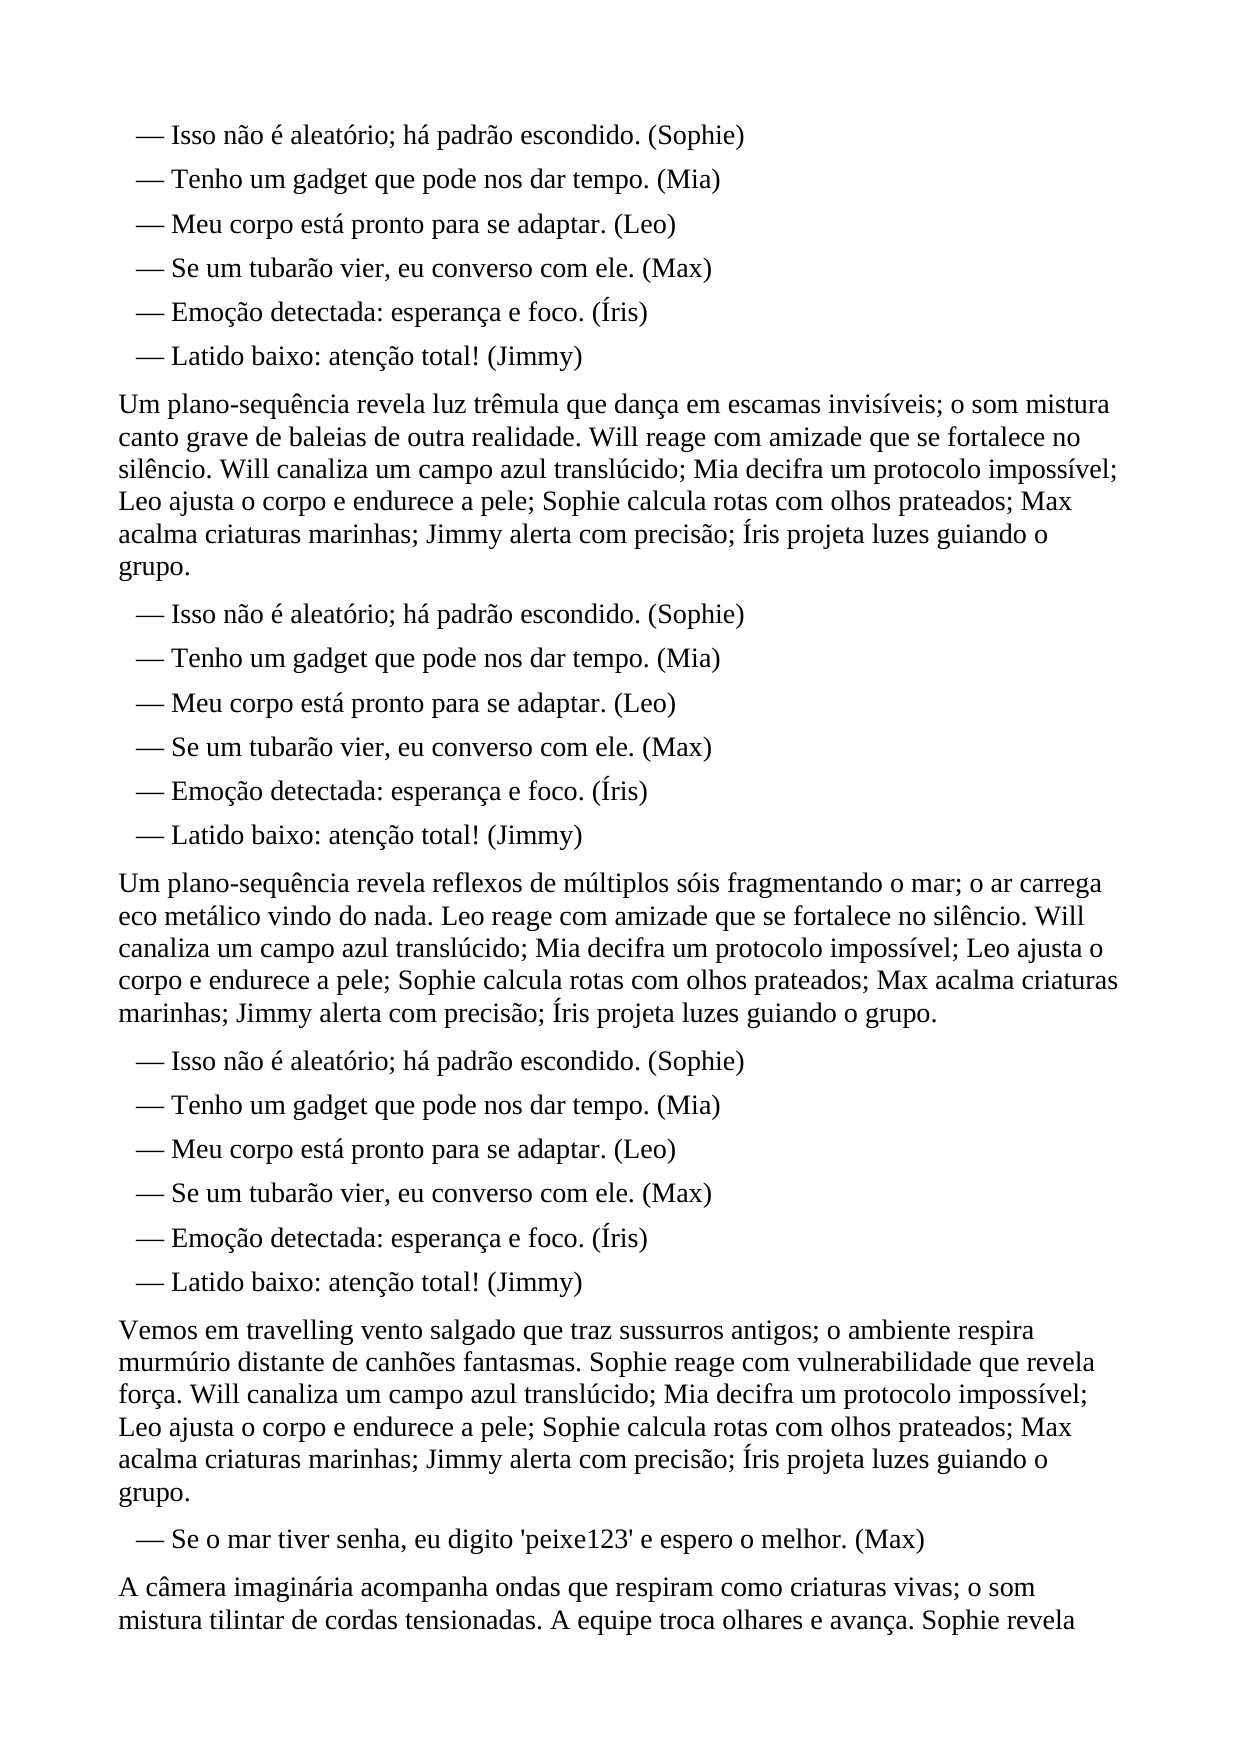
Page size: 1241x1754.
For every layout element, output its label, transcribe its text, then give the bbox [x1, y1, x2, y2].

text — Meu corpo está pronto para se adaptar. (Leo) [118, 1132, 1122, 1164]
text — Meu corpo está pronto para se adaptar. (Leo) [118, 207, 1122, 239]
text — Tenho um gadget que pode nos dar tempo. (Mia) [118, 641, 1122, 674]
text — Se o mar tiver senha, eu digito 'peixe123' e espero o melhor. (Max) [118, 1523, 1122, 1555]
text Vemos em travelling vento salgado que traz sussurros antigos; o ambiente respira murmúrio distante de canhões fantasmas. Sophie reage com vulnerabilidade que revela força. Will canaliza um campo azul translúcido; Mia decifra um protocolo impossível; Leo ajusta o corpo e endurece a pele; Sophie calcula rotas com olhos prateados; Max acalma criaturas marinhas; Jimmy alerta com precisão; Íris projeta luzes guiando o grupo. [118, 1313, 1122, 1507]
text — Emoção detectada: esperança e foco. (Íris) [118, 295, 1122, 328]
text Um plano-sequência revela luz trêmula que dança em escamas invisíveis; o som mistura canto grave de baleias de outra realidade. Will reage com amizade que se fortalece no silêncio. Will canaliza um campo azul translúcido; Mia decifra um protocolo impossível; Leo ajusta o corpo e endurece a pele; Sophie calcula rotas com olhos prateados; Max acalma criaturas marinhas; Jimmy alerta com precisão; Íris projeta luzes guiando o grupo. [118, 387, 1122, 582]
text — Emoção detectada: esperança e foco. (Íris) [118, 1221, 1122, 1253]
text — Emoção detectada: esperança e foco. (Íris) [118, 774, 1122, 807]
text — Latido baixo: atenção total! (Jimmy) [118, 339, 1122, 372]
text — Latido baixo: atenção total! (Jimmy) [118, 818, 1122, 851]
text — Isso não é aleatório; há padrão escondido. (Sophie) [118, 118, 1122, 151]
text — Se um tubarão vier, eu converso com ele. (Max) [118, 1176, 1122, 1209]
text — Isso não é aleatório; há padrão escondido. (Sophie) [118, 1044, 1122, 1076]
text — Meu corpo está pronto para se adaptar. (Leo) [118, 686, 1122, 718]
text — Latido baixo: atenção total! (Jimmy) [118, 1265, 1122, 1297]
text A câmera imaginária acompanha ondas que respiram como criaturas vivas; o som mistura tilintar de cordas tensionadas. A equipe troca olhares e avança. Sophie revela [118, 1570, 1122, 1635]
text — Se um tubarão vier, eu converso com ele. (Max) [118, 251, 1122, 283]
text — Tenho um gadget que pode nos dar tempo. (Mia) [118, 162, 1122, 195]
text — Tenho um gadget que pode nos dar tempo. (Mia) [118, 1088, 1122, 1120]
text — Se um tubarão vier, eu converso com ele. (Max) [118, 730, 1122, 762]
text — Isso não é aleatório; há padrão escondido. (Sophie) [118, 597, 1122, 629]
text Um plano-sequência revela reflexos de múltiplos sóis fragmentando o mar; o ar carrega eco metálico vindo do nada. Leo reage com amizade que se fortalece no silêncio. Will canaliza um campo azul translúcido; Mia decifra um protocolo impossível; Leo ajusta o corpo e endurece a pele; Sophie calcula rotas com olhos prateados; Max acalma criaturas marinhas; Jimmy alerta com precisão; Íris projeta luzes guiando o grupo. [118, 866, 1122, 1028]
